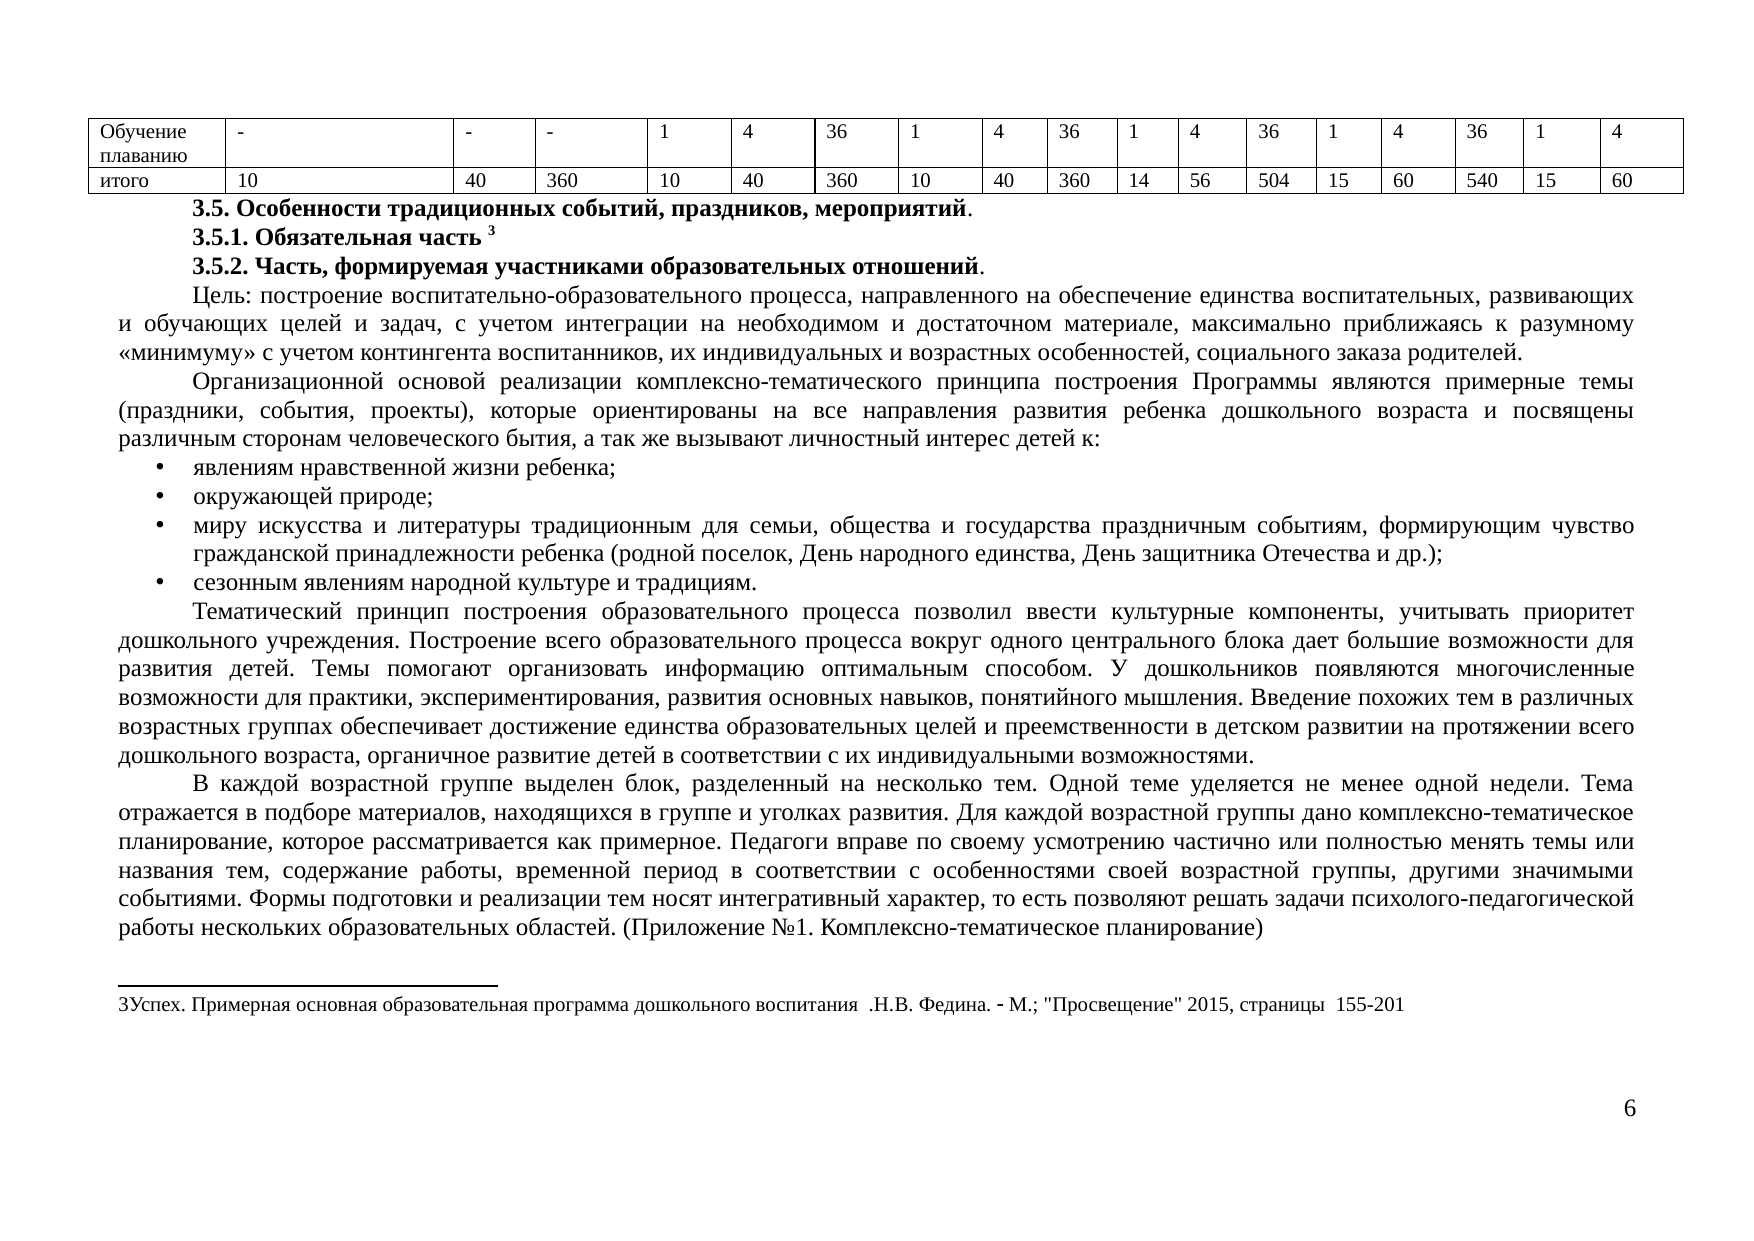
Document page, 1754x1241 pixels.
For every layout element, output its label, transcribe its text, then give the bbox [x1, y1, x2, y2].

table_cell 4 [1601, 119, 1683, 167]
text Успех. Примерная основная образовательная программа дошкольного воспитания .Н.В. Федина.  М.; "Просвещение" 2015, страницы 155-201 [118, 992, 1636, 1016]
table_cell 1 [1118, 119, 1178, 167]
table_cell 360 [1048, 168, 1117, 192]
table_cell Обучение плаванию [89, 119, 225, 167]
table_cell 40 [983, 168, 1047, 192]
table_cell 60 [1382, 168, 1455, 192]
text Тематический принцип построения образовательного процесса позволил ввести культурные компоненты, учитывать приоритет дошкольного учреждения. Построение всего образовательного процесса вокруг одного центрального блока дает большие возможности для развития детей. Темы помогают организовать информацию оптимальным способом. У дошкольников появляются многочисленные возможности для практики, экспериментирования, развития основных навыков, понятийного мышления. Введение похожих тем в различных возрастных группах обеспечивает достижение единства образовательных целей и преемственности в детском развитии на протяжении всего дошкольного возраста, органичное развитие детей в соответствии с их индивидуальными возможностями. [118, 596, 1636, 768]
table_cell - [536, 119, 647, 167]
table_cell 56 [1179, 168, 1246, 192]
table_cell 1 [1317, 119, 1381, 167]
table_cell 10 [899, 168, 982, 192]
table_cell - [226, 119, 453, 167]
list миру искусства и литературы традиционным для семьи, общества и государства праздничным событиям, формирующим чувство гражданской принадлежности ребенка (родной поселок, День народного единства, День защитника Отечества и др.); [156, 510, 1636, 567]
table_cell 1 [1524, 119, 1600, 167]
table_cell 36 [1048, 119, 1117, 167]
text 3.5.1. Обязательная часть [118, 222, 1636, 251]
table_cell 14 [1118, 168, 1178, 192]
table_cell 40 [732, 168, 814, 192]
text Цель: построение воспитательно-образовательного процесса, направленного на обеспечение единства воспитательных, развивающих и обучающих целей и задач, с учетом интеграции на необходимом и достаточном материале, максимально приближаясь к разумному «минимуму» с учетом контингента воспитанников, их индивидуальных и возрастных особенностей, социального заказа родителей. [118, 280, 1636, 366]
text 3.5. Особенности традиционных событий, праздников, мероприятий. [118, 194, 1636, 222]
table_cell итого [89, 168, 225, 192]
table_cell 360 [536, 168, 647, 192]
table_cell 4 [983, 119, 1047, 167]
table_cell 36 [1456, 119, 1523, 167]
list сезонным явлениям народной культуре и традициям. [156, 567, 1636, 596]
table_cell 60 [1601, 168, 1683, 192]
table_cell 10 [226, 168, 453, 192]
table_cell 40 [454, 168, 535, 192]
table_cell 1 [899, 119, 982, 167]
table_cell 540 [1456, 168, 1523, 192]
table_cell 15 [1524, 168, 1600, 192]
list явлениям нравственной жизни ребенка; [156, 452, 1636, 481]
table_cell 36 [1247, 119, 1316, 167]
table_cell 36 [816, 119, 898, 167]
table_cell 10 [648, 168, 731, 192]
table_cell 504 [1247, 168, 1316, 192]
text Организационной основой реализации комплексно-тематического принципа построения Программы являются примерные темы (праздники, события, проекты), которые ориентированы на все направления развития ребенка дошкольного возраста и посвящены различным сторонам человеческого бытия, а так же вызывают личностный интерес детей к: [118, 366, 1636, 452]
table_cell 1 [648, 119, 731, 167]
text В каждой возрастной группе выделен блок, разделенный на несколько тем. Одной теме уделяется не менее одной недели. Тема отражается в подборе материалов, находящихся в группе и уголках развития. Для каждой возрастной группы дано комплексно-тематическое планирование, которое рассматривается как примерное. Педагоги вправе по своему усмотрению частично или полностью менять темы или названия тем, содержание работы, временной период в соответствии с особенностями своей возрастной группы, другими значимыми событиями. Формы подготовки и реализации тем носят интегративный характер, то есть позволяют решать задачи психолого-педагогической работы нескольких образовательных областей. (Приложение №1. Комплексно-тематическое планирование) [118, 768, 1636, 941]
table_cell 15 [1317, 168, 1381, 192]
table_cell 360 [816, 168, 898, 192]
table_cell - [454, 119, 535, 167]
list окружающей природе; [156, 481, 1636, 510]
table_cell 4 [1179, 119, 1246, 167]
table_cell 4 [1382, 119, 1455, 167]
table_cell 4 [732, 119, 814, 167]
text 3.5.2. Часть, формируемая участниками образовательных отношений. [118, 251, 1636, 280]
